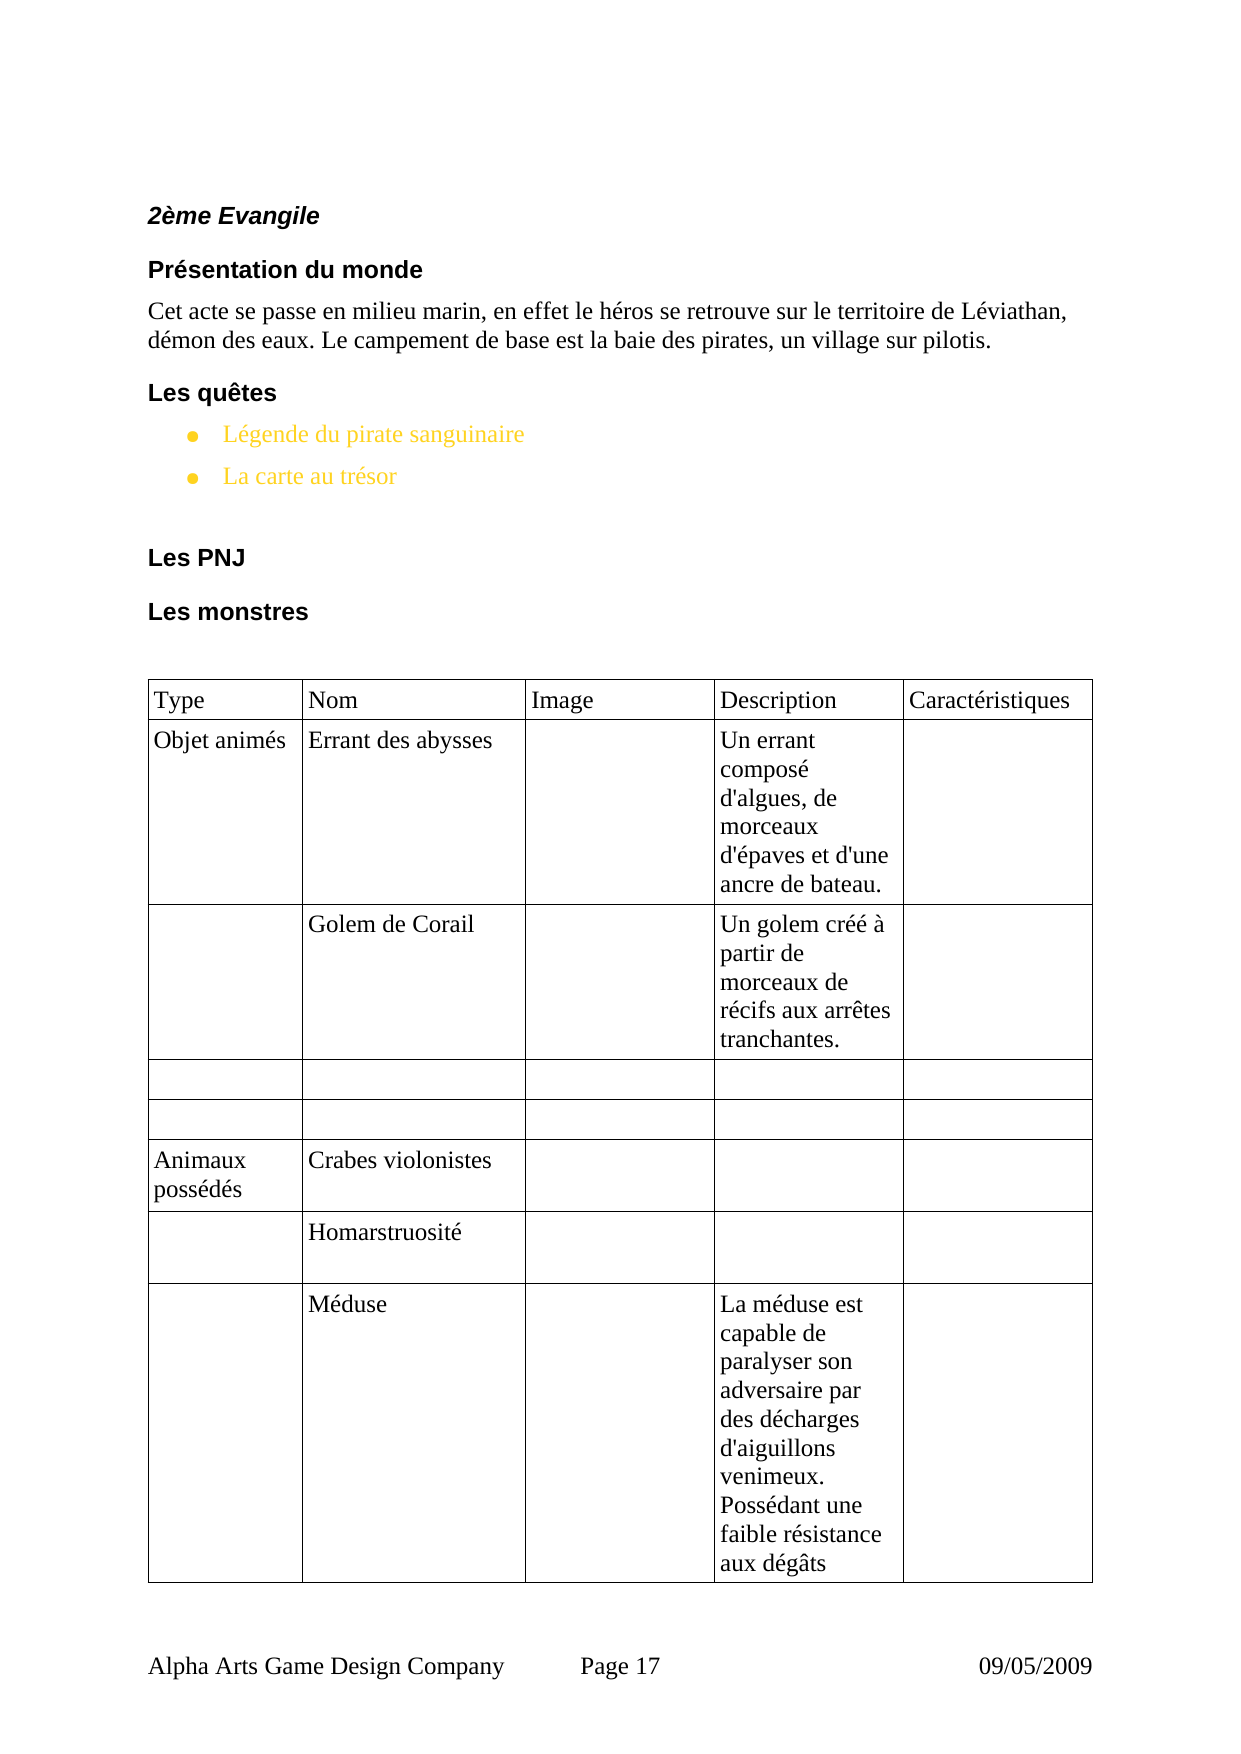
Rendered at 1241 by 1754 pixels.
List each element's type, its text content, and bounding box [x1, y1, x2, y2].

table_cell [715, 1140, 903, 1211]
table_header Nom [303, 680, 525, 719]
table_cell Homarstruosité [303, 1212, 525, 1283]
table_cell [526, 1284, 714, 1582]
text Cet acte se passe en milieu marin, en effet le héros se retrouve sur le territoire de Léviathan, démon des eaux. Le campement de base est la baie des pirates, un village sur pilotis. [148, 296, 1092, 353]
table_cell [149, 1284, 302, 1582]
table_cell [149, 1060, 302, 1099]
table_cell [526, 1212, 714, 1283]
table_header Description [715, 680, 903, 719]
subtitle Les PNJ [148, 543, 1092, 572]
subtitle Les monstres [148, 597, 1092, 625]
table_cell [526, 905, 714, 1059]
table_cell [715, 1100, 903, 1139]
table_cell [303, 1060, 525, 1099]
table_cell [904, 1100, 1092, 1139]
table_cell Un golem créé à partir de morceaux de récifs aux arrêtes tranchantes. [715, 905, 903, 1059]
table_cell [904, 1140, 1092, 1211]
subtitle Présentation du monde [148, 255, 1092, 283]
table_cell Objet animés [149, 720, 302, 903]
list Légende du pirate sanguinaire [185, 419, 1092, 448]
table_cell [715, 1060, 903, 1099]
table_cell [904, 720, 1092, 903]
table_cell Un errant composé d'algues, de morceaux d'épaves et d'une ancre de bateau. [715, 720, 903, 903]
table_header Type [149, 680, 302, 719]
table_cell [904, 1284, 1092, 1582]
table_cell [149, 905, 302, 1059]
table_cell [526, 1060, 714, 1099]
table_cell [526, 720, 714, 903]
subtitle 2ème Evangile [148, 201, 1092, 230]
table_cell [715, 1212, 903, 1283]
table_cell La méduse est capable de paralyser son adversaire par des décharges d'aiguillons venimeux. Possédant une faible résistance aux dégâts [715, 1284, 903, 1582]
subtitle Les quêtes [148, 378, 1092, 407]
table_cell [303, 1100, 525, 1139]
table_cell Golem de Corail [303, 905, 525, 1059]
table_cell [904, 1212, 1092, 1283]
table_cell [526, 1100, 714, 1139]
table_cell Errant des abysses [303, 720, 525, 903]
table_cell [526, 1140, 714, 1211]
list La carte au trésor [185, 461, 1092, 489]
table_cell [149, 1100, 302, 1139]
table_header Image [526, 680, 714, 719]
table_header Caractéristiques [904, 680, 1092, 719]
table_cell [904, 905, 1092, 1059]
table_cell Animaux possédés [149, 1140, 302, 1211]
table_cell Méduse [303, 1284, 525, 1582]
table_cell [904, 1060, 1092, 1099]
table_cell [149, 1212, 302, 1283]
table_cell Crabes violonistes [303, 1140, 525, 1211]
